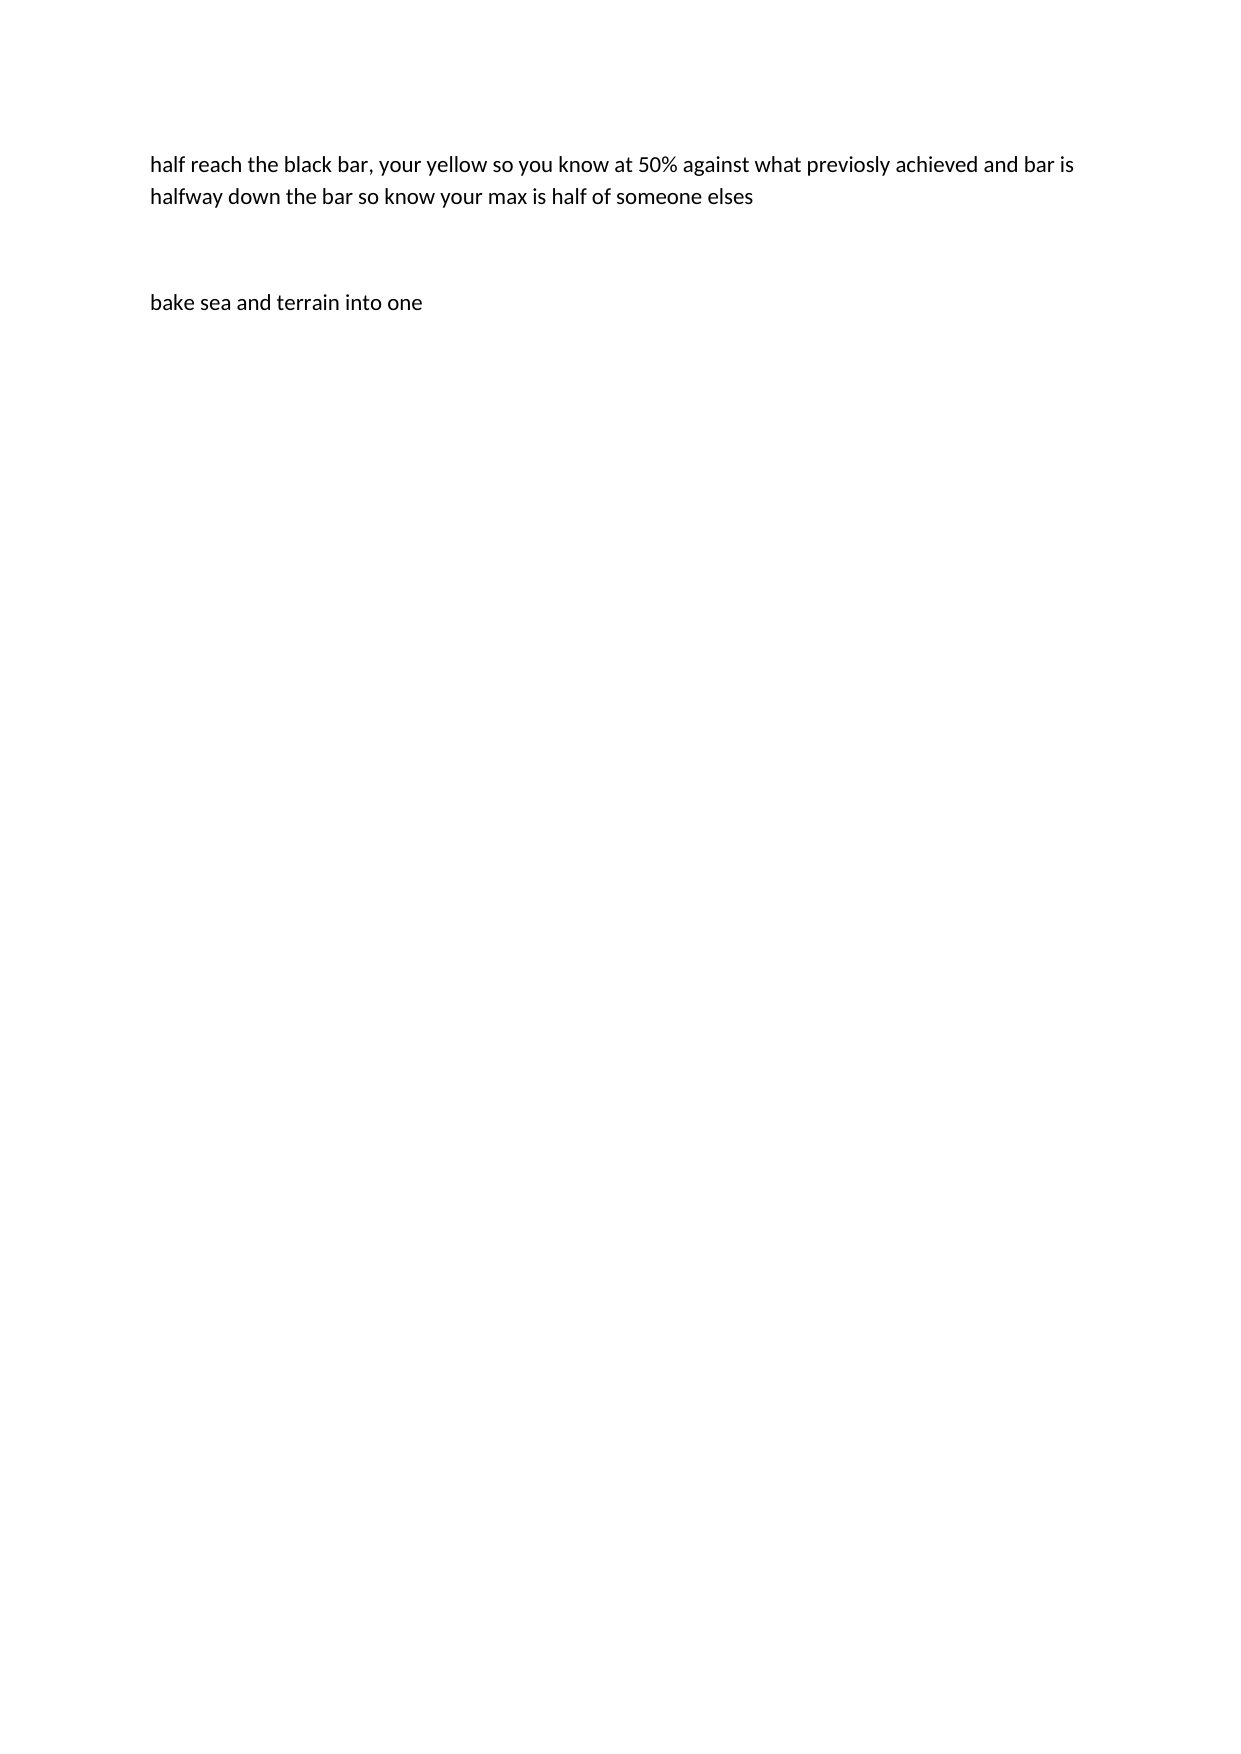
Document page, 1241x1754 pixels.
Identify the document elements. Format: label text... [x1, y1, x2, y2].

text half reach the black bar, your yellow so you know at 50% against what previosly achieved and bar is halfway down the bar so know your max is half of someone elses [150, 150, 1090, 210]
text bake sea and terrain into one [150, 288, 1090, 316]
